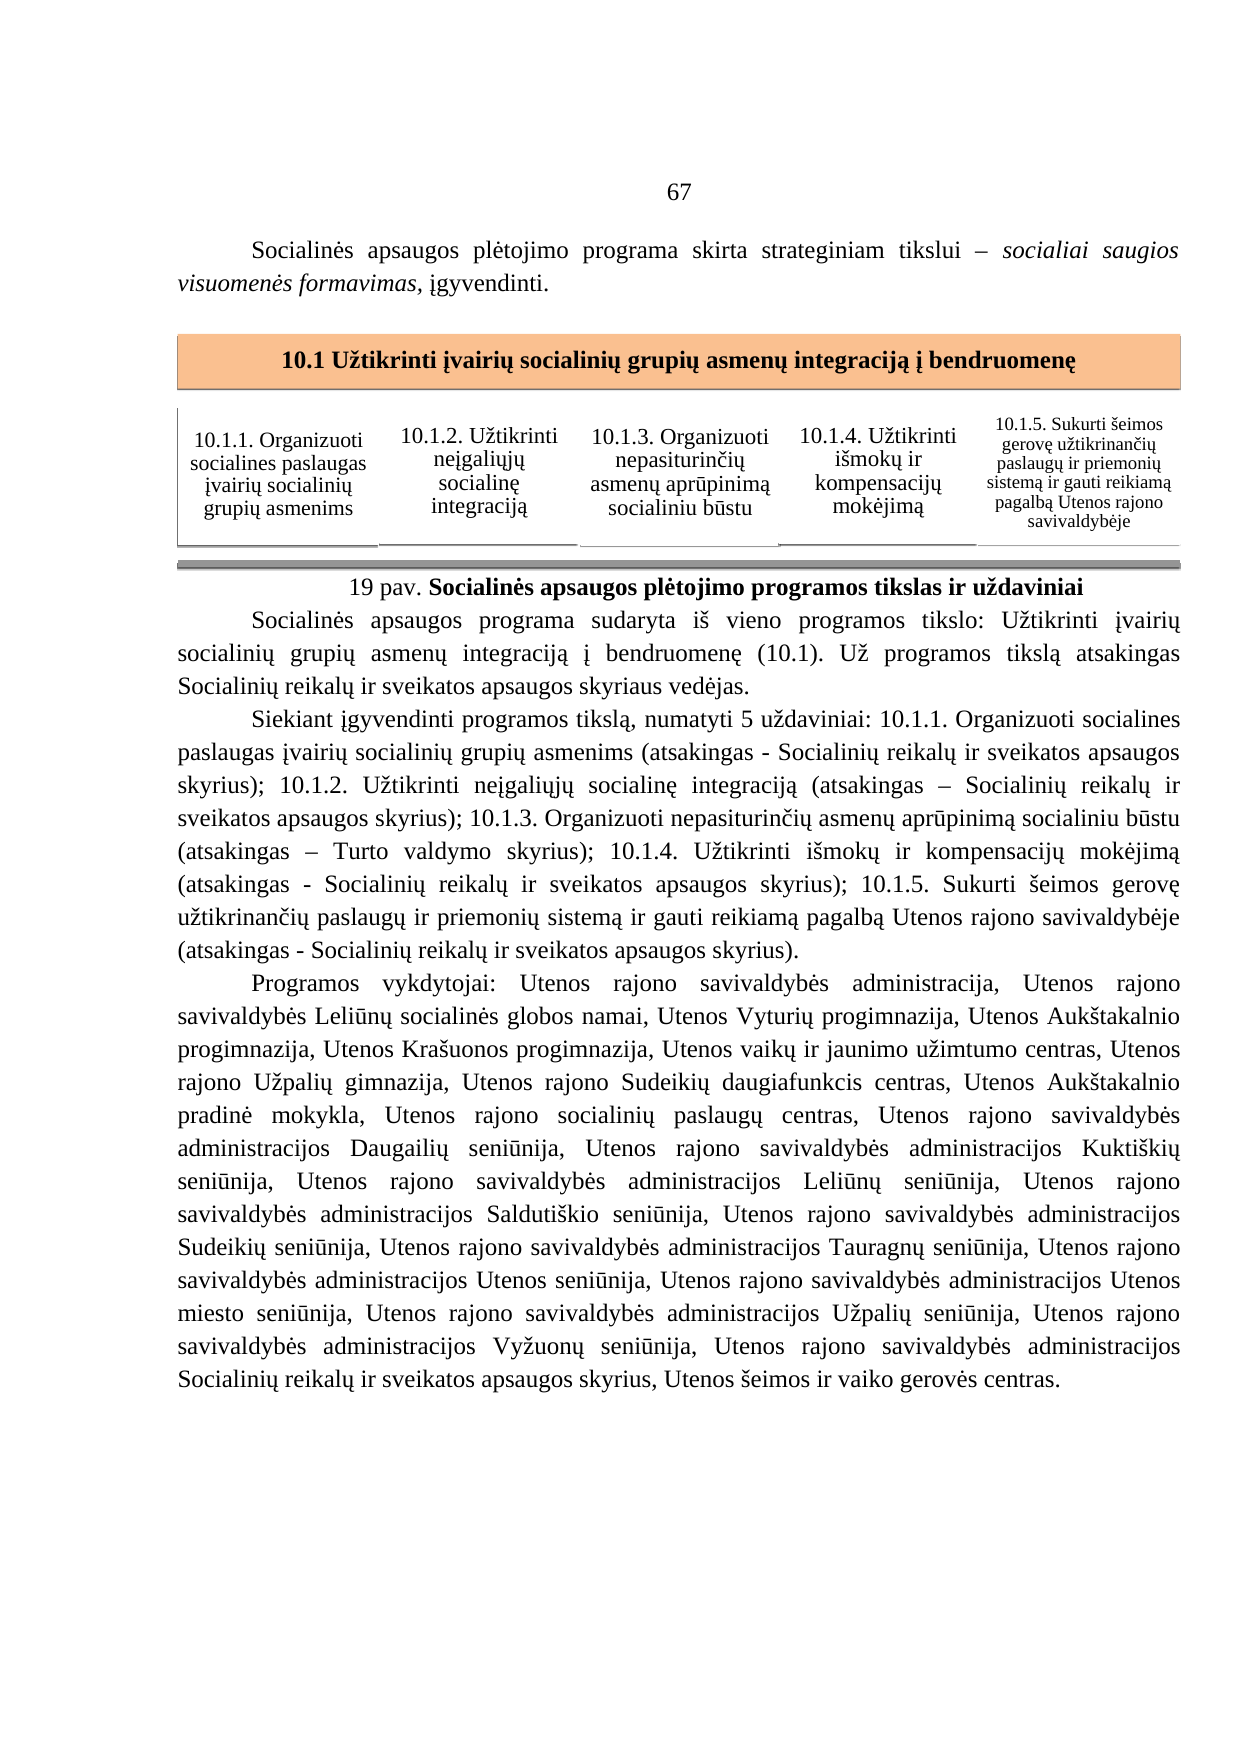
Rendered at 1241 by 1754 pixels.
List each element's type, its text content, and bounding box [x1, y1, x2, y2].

text Programos vykdytojai: Utenos rajono savivaldybės administracija, Utenos rajono savivaldybės Leliūnų socialinės globos namai, Utenos Vyturių progimnazija, Utenos Aukštakalnio progimnazija, Utenos Krašuonos progimnazija, Utenos vaikų ir jaunimo užimtumo centras, Utenos rajono Užpalių gimnazija, Utenos rajono Sudeikių daugiafunkcis centras, Utenos Aukštakalnio pradinė mokykla, Utenos rajono socialinių paslaugų centras, Utenos rajono savivaldybės administracijos Daugailių seniūnija, Utenos rajono savivaldybės administracijos Kuktiškių seniūnija, Utenos rajono savivaldybės administracijos Leliūnų seniūnija, Utenos rajono savivaldybės administracijos Saldutiškio seniūnija, Utenos rajono savivaldybės administracijos Sudeikių seniūnija, Utenos rajono savivaldybės administracijos Tauragnų seniūnija, Utenos rajono savivaldybės administracijos Utenos seniūnija, Utenos rajono savivaldybės administracijos Utenos miesto seniūnija, Utenos rajono savivaldybės administracijos Užpalių seniūnija, Utenos rajono savivaldybės administracijos Vyžuonų seniūnija, Utenos rajono savivaldybės administracijos Socialinių reikalų ir sveikatos apsaugos skyrius, Utenos šeimos ir vaiko gerovės centras. [177, 968, 1181, 1393]
text Socialinės apsaugos plėtojimo programa skirta strateginiam tikslui – socialiai saugios visuomenės formavimas, įgyvendinti. [177, 235, 1181, 296]
text 19 pav. Socialinės apsaugos plėtojimo programos tikslas ir uždaviniai [177, 572, 1181, 600]
text Socialinės apsaugos programa sudaryta iš vieno programos tikslo: Užtikrinti įvairių socialinių grupių asmenų integraciją į bendruomenę (10.1). Už programos tikslą atsakingas Socialinių reikalų ir sveikatos apsaugos skyriaus vedėjas. [177, 605, 1181, 699]
text Siekiant įgyvendinti programos tikslą, numatyti 5 uždaviniai: 10.1.1. Organizuoti socialines paslaugas įvairių socialinių grupių asmenims (atsakingas - Socialinių reikalų ir sveikatos apsaugos skyrius); 10.1.2. Užtikrinti neįgaliųjų socialinę integraciją (atsakingas – Socialinių reikalų ir sveikatos apsaugos skyrius); 10.1.3. Organizuoti nepasiturinčių asmenų aprūpinimą socialiniu būstu (atsakingas – Turto valdymo skyrius); 10.1.4. Užtikrinti išmokų ir kompensacijų mokėjimą (atsakingas - Socialinių reikalų ir sveikatos apsaugos skyrius); 10.1.5. Sukurti šeimos gerovę užtikrinančių paslaugų ir priemonių sistemą ir gauti reikiamą pagalbą Utenos rajono savivaldybėje (atsakingas - Socialinių reikalų ir sveikatos apsaugos skyrius). [177, 704, 1181, 964]
